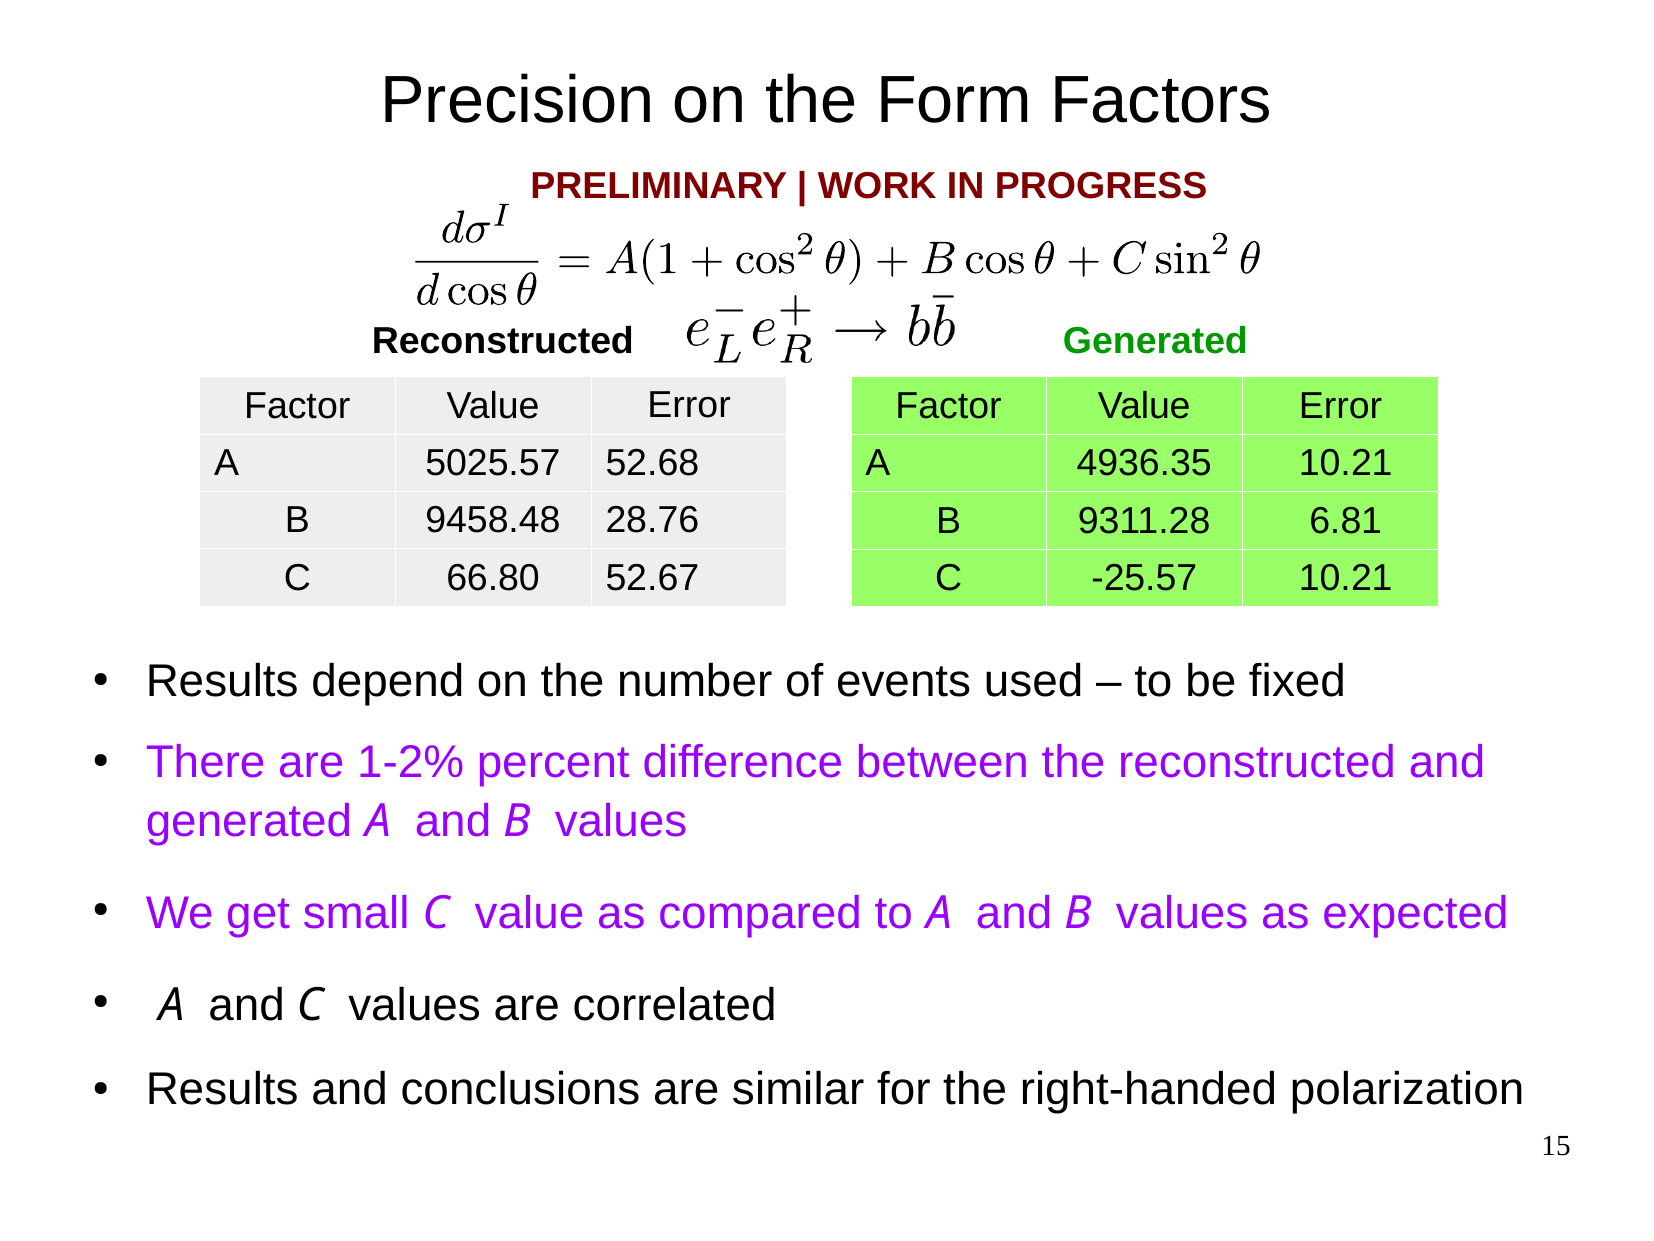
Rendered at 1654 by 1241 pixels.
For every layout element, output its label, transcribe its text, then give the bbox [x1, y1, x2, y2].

title Precision on the Form Factors [82, 49, 1571, 151]
text_box Reconstructed [357, 311, 649, 369]
table_header Value [1047, 377, 1242, 434]
table_header Error [1243, 377, 1438, 434]
table_cell 9458.48 [396, 492, 591, 548]
table_cell 52.68 [592, 435, 786, 491]
text_box Generated [1048, 311, 1263, 369]
text_box PRELIMINARY | WORK IN PROGRESS [515, 156, 1223, 214]
table_header Error [592, 377, 786, 434]
table_cell 66.80 [396, 549, 591, 606]
table_cell C [200, 549, 395, 606]
table_cell A [852, 435, 1046, 491]
table_cell 52.67 [592, 549, 786, 606]
table_cell B [852, 492, 1046, 549]
table_header Factor [852, 377, 1046, 434]
table_header Value [396, 377, 591, 434]
table_cell 28.76 [592, 492, 786, 548]
table_cell 5025.57 [396, 435, 591, 491]
table_cell C [852, 550, 1046, 606]
table_cell -25.57 [1047, 550, 1242, 606]
table_cell 4936.35 [1047, 435, 1242, 491]
table_cell 9311.28 [1047, 492, 1242, 549]
text_box [415, 203, 1262, 306]
table_cell B [200, 492, 395, 548]
table_cell A [200, 435, 395, 491]
picture [686, 295, 955, 363]
table_cell 10.21 [1243, 550, 1438, 606]
list Results depend on the number of events used – to be fixed There are 1-2% percent difference between the reconstructed and generated A and B values We get small C value as compared to A and B values as expected A and C values are correlated Results and conclusions are similar for the right-handed polarization [75, 332, 1568, 1216]
table_header Factor [200, 377, 395, 434]
table_cell 10.21 [1243, 435, 1438, 491]
table_cell 6.81 [1243, 492, 1438, 549]
